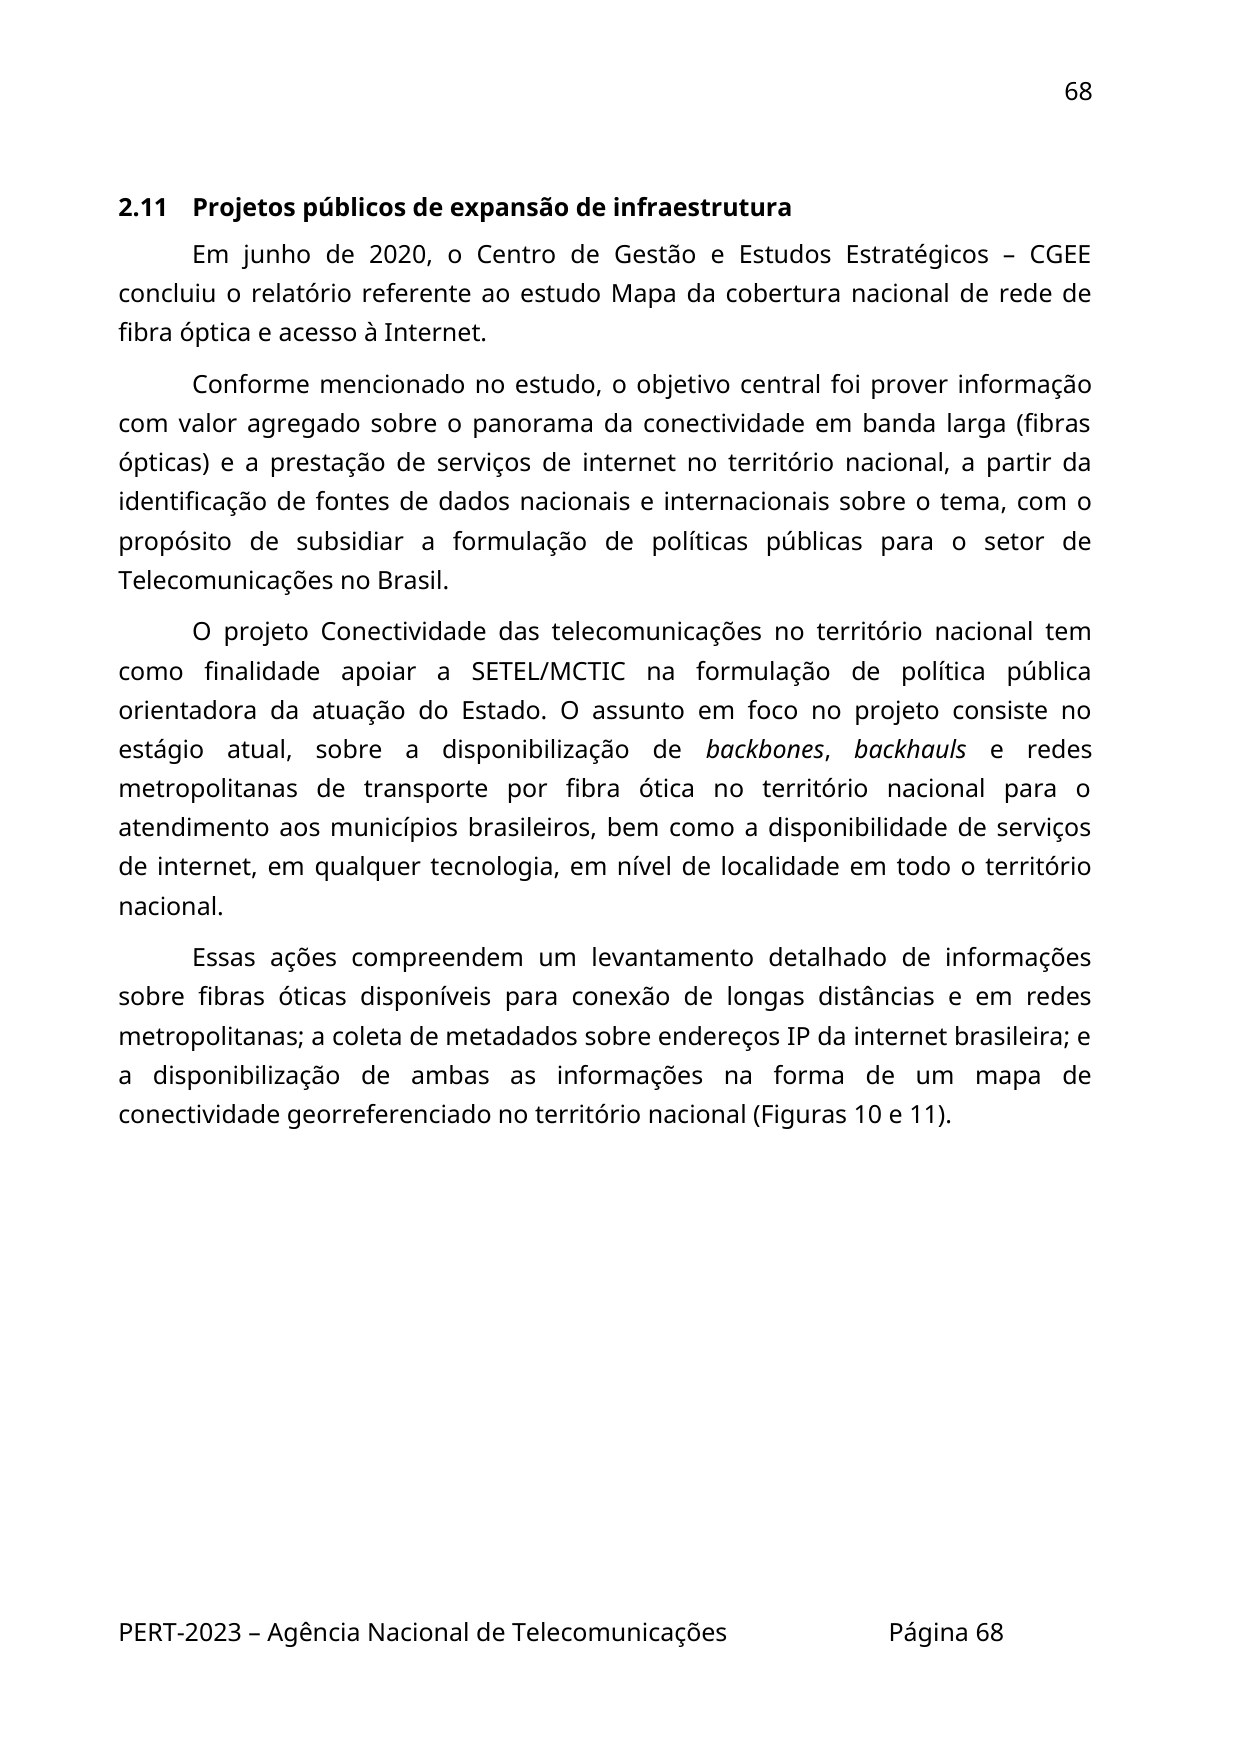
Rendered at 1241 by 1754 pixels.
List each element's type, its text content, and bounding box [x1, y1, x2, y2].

text Conforme mencionado no estudo, o objetivo central foi prover informação com valor agregado sobre o panorama da conectividade em banda larga (fibras ópticas) e a prestação de serviços de internet no território nacional, a partir da identificação de fontes de dados nacionais e internacionais sobre o tema, com o propósito de subsidiar a formulação de políticas públicas para o setor de Telecomunicações no Brasil. [118, 367, 1093, 596]
subtitle 2.11 Projetos públicos de expansão de infraestrutura [118, 190, 1093, 224]
text Essas ações compreendem um levantamento detalhado de informações sobre fibras óticas disponíveis para conexão de longas distâncias e em redes metropolitanas; a coleta de metadados sobre endereços IP da internet brasileira; e a disponibilização de ambas as informações na forma de um mapa de conectividade georreferenciado no território nacional (Figuras 10 e 11). [118, 940, 1093, 1131]
text Em junho de 2020, o Centro de Gestão e Estudos Estratégicos – CGEE concluiu o relatório referente ao estudo Mapa da cobertura nacional de rede de fibra óptica e acesso à Internet. [118, 237, 1093, 349]
text O projeto Conectividade das telecomunicações no território nacional tem como finalidade apoiar a SETEL/MCTIC na formulação de política pública orientadora da atuação do Estado. O assunto em foco no projeto consiste no estágio atual, sobre a disponibilização de backbones, backhauls e redes metropolitanas de transporte por fibra ótica no território nacional para o atendimento aos municípios brasileiros, bem como a disponibilidade de serviços de internet, em qualquer tecnologia, em nível de localidade em todo o território nacional. [118, 614, 1093, 922]
